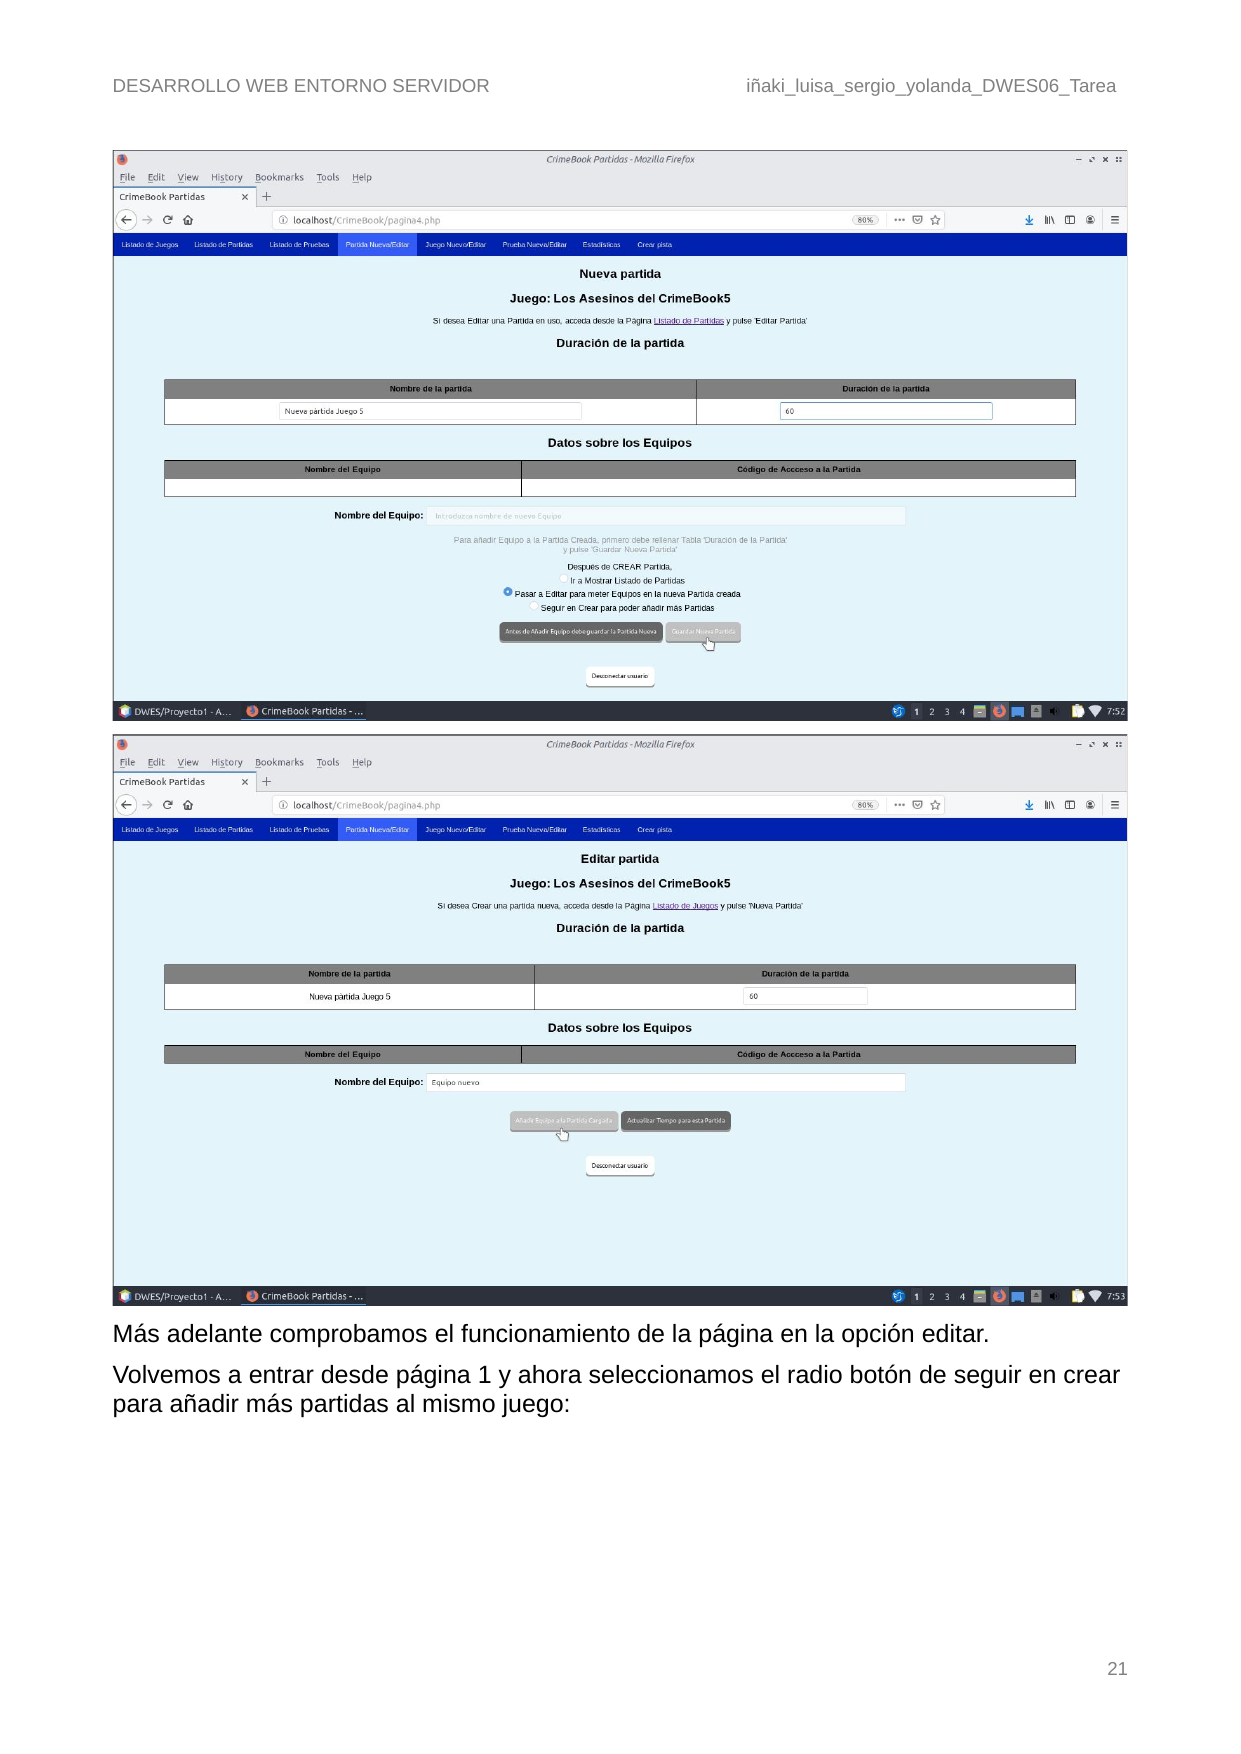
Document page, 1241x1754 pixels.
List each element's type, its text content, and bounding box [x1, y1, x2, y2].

picture [112, 734, 1128, 1306]
text Más adelante comprobamos el funcionamiento de la página en la opción editar. [112, 1319, 1128, 1347]
picture [112, 150, 1128, 721]
text Volvemos a entrar desde página 1 y ahora seleccionamos el radio botón de seguir en crear para añadir más partidas al mismo juego: [112, 1360, 1128, 1417]
